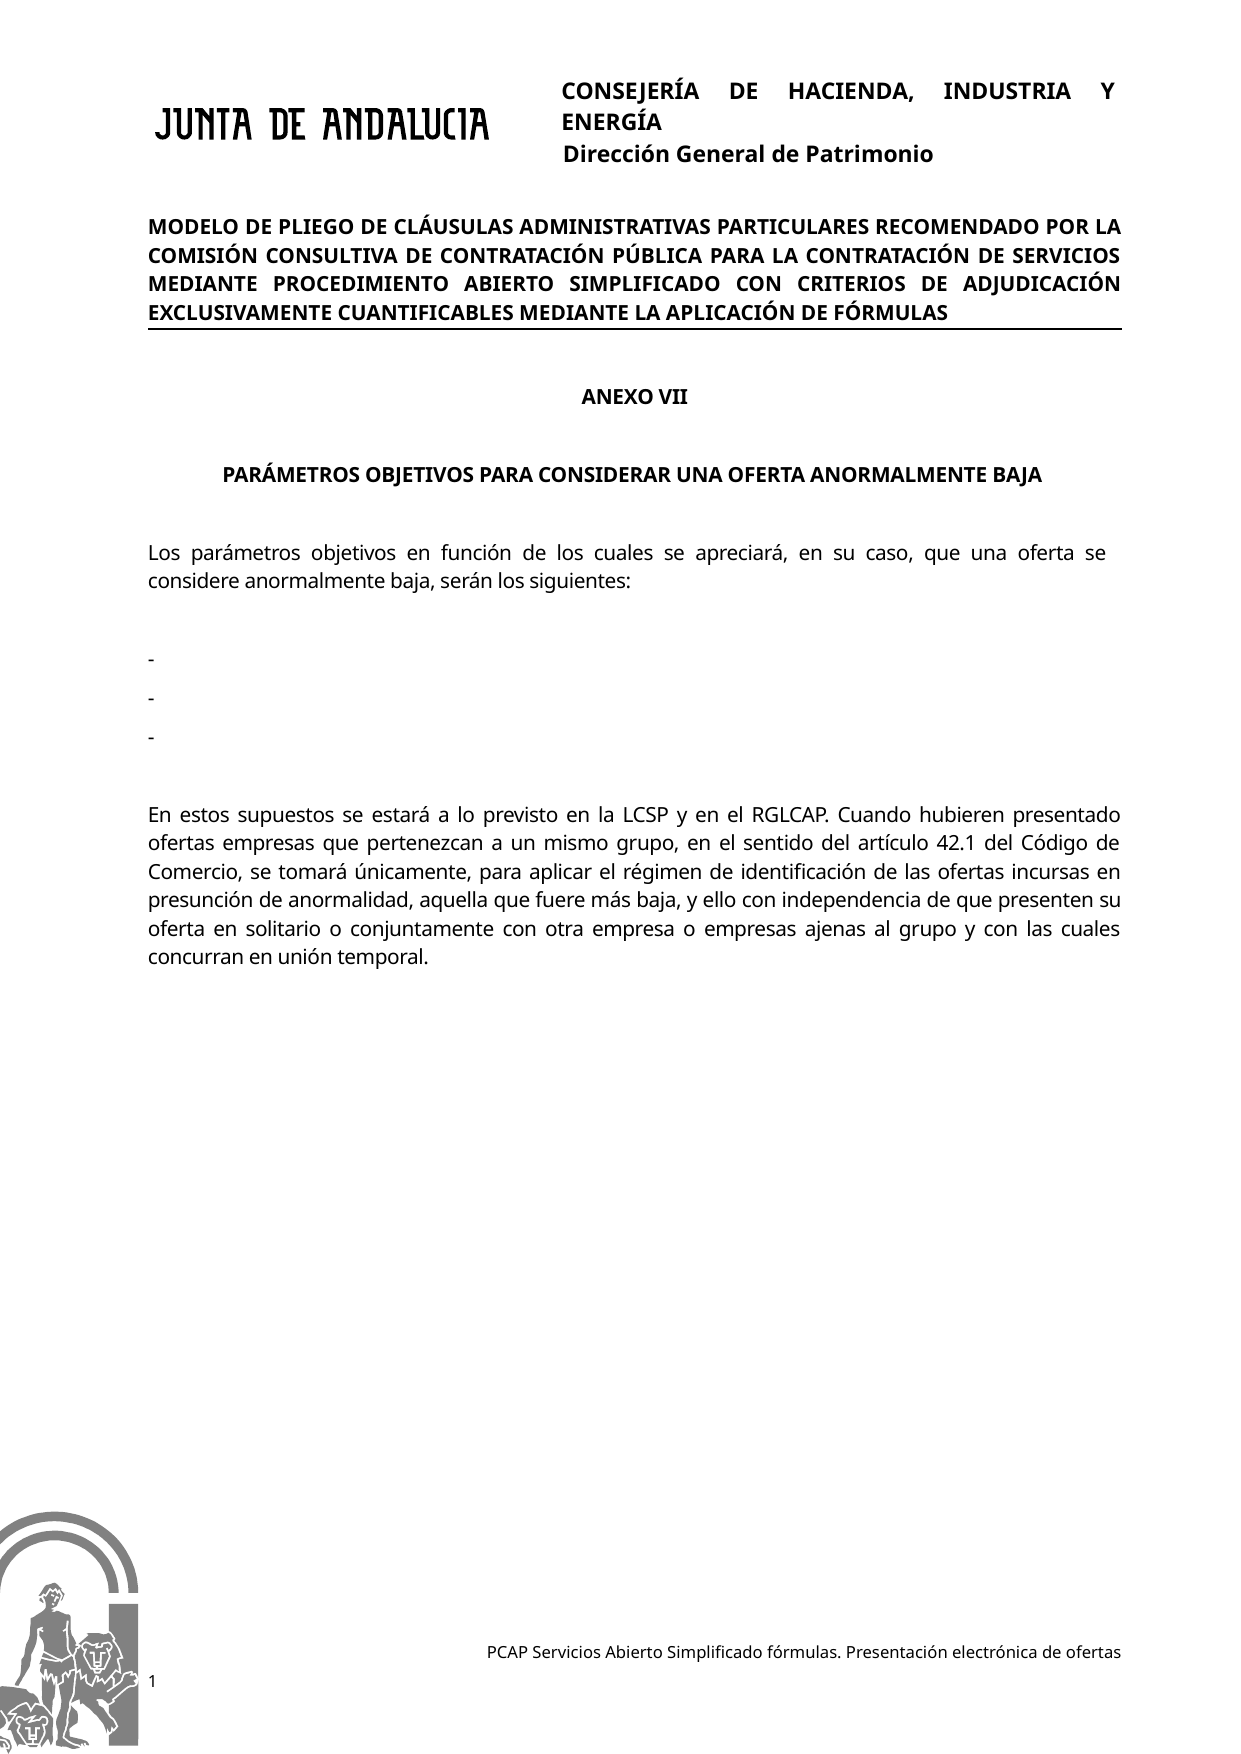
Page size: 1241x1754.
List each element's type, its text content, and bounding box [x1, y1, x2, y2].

text MODELO DE PLIEGO DE CLÁUSULAS ADMINISTRATIVAS PARTICULARES RECOMENDADO POR LA COMISIÓN CONSULTIVA DE CONTRATACIÓN PÚBLICA PARA LA CONTRATACIÓN DE SERVICIOS MEDIANTE PROCEDIMIENTO ABIERTO SIMPLIFICADO CON CRITERIOS DE ADJUDICACIÓN EXCLUSIVAMENTE CUANTIFICABLES MEDIANTE LA APLICACIÓN DE FÓRMULAS [148, 212, 1122, 328]
text - [148, 644, 1107, 673]
text PARÁMETROS OBJETIVOS PARA CONSIDERAR UNA OFERTA ANORMALMENTE BAJA [148, 460, 1122, 488]
text En estos supuestos se estará a lo previsto en la LCSP y en el RGLCAP. Cuando hubieren presentado ofertas empresas que pertenezcan a un mismo grupo, en el sentido del artículo 42.1 del Código de Comercio, se tomará únicamente, para aplicar el régimen de identificación de las ofertas incursas en presunción de anormalidad, aquella que fuere más baja, y ello con independencia de que presenten su oferta en solitario o conjuntamente con otra empresa o empresas ajenas al grupo y con las cuales concurran en unión temporal. [148, 800, 1122, 971]
text - [148, 722, 1107, 750]
text ANEXO VII [148, 382, 1122, 411]
text - [148, 683, 1107, 712]
text Los parámetros objetivos en función de los cuales se apreciará, en su caso, que una oferta se considere anormalmente baja, serán los siguientes: [148, 538, 1107, 595]
